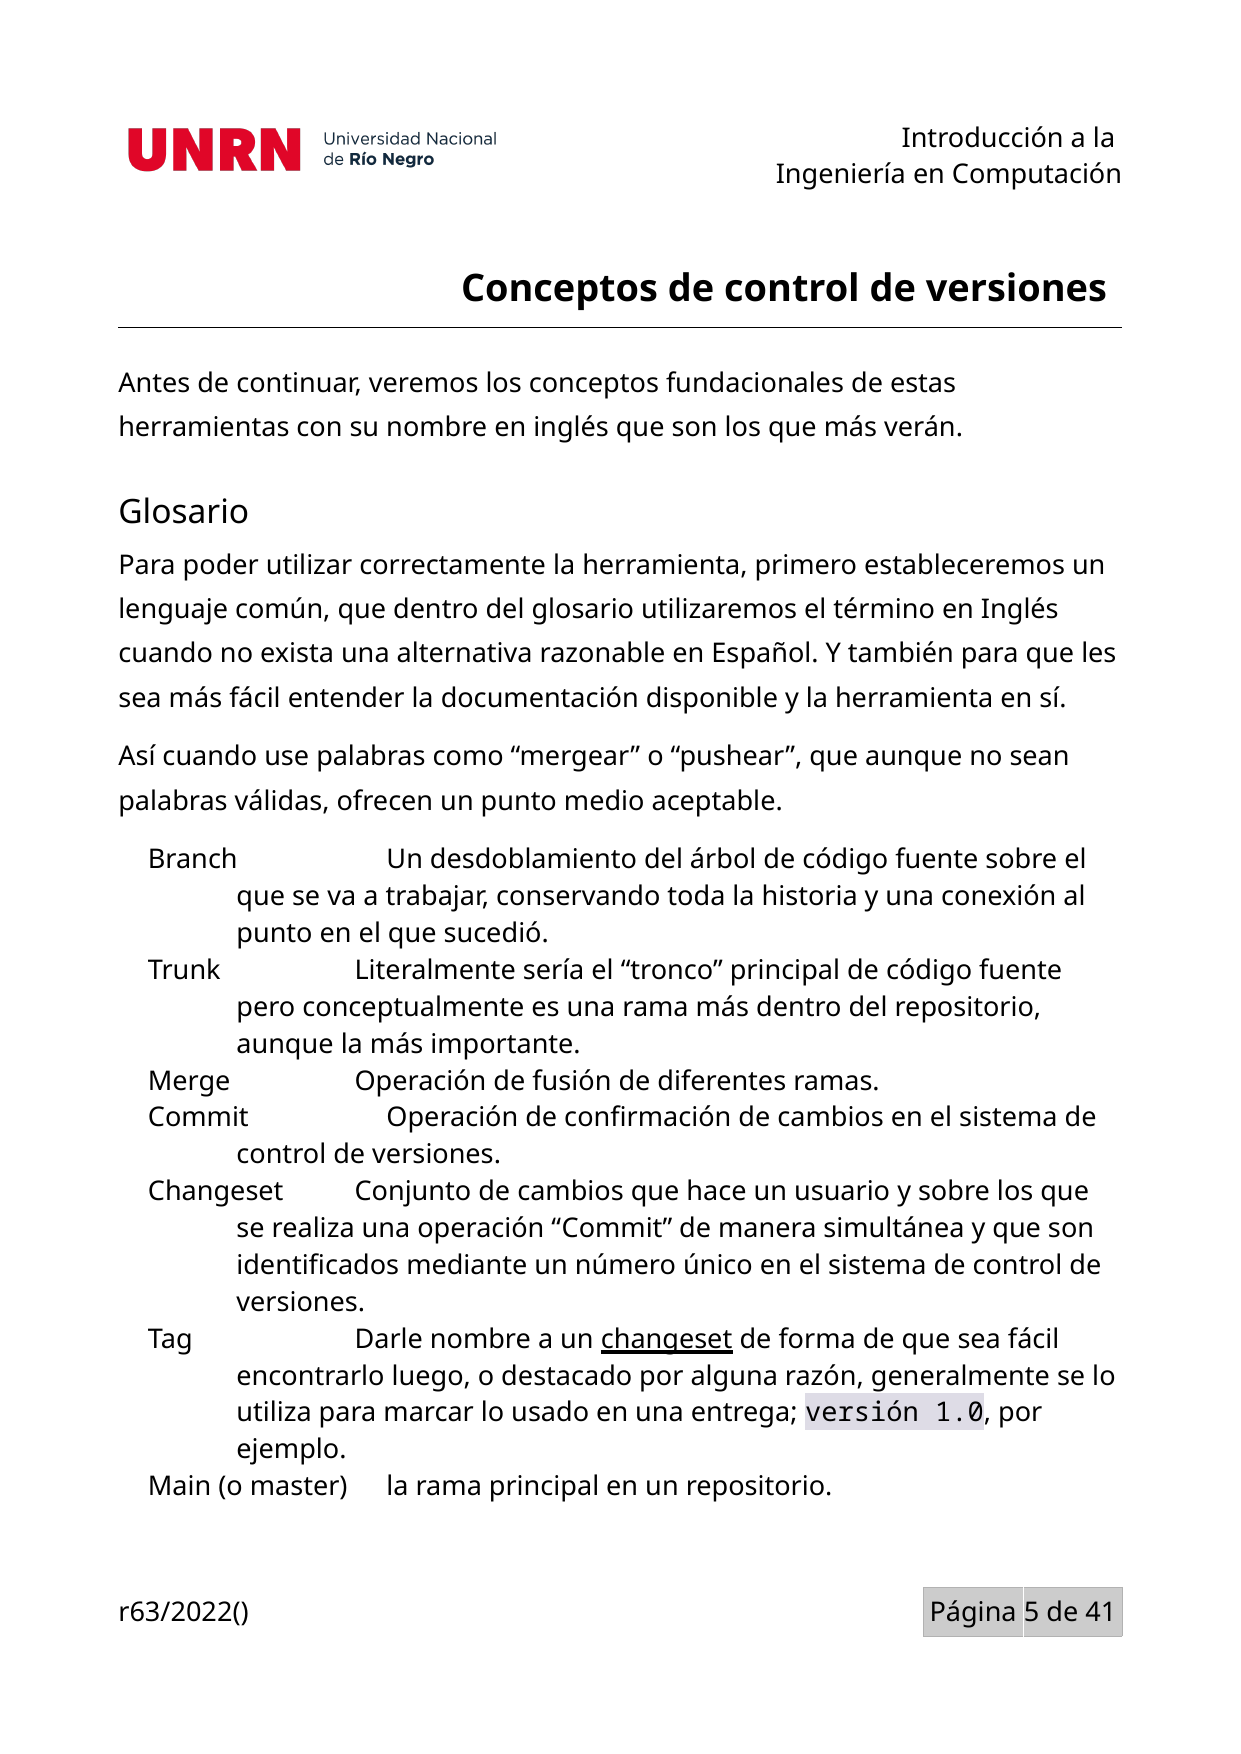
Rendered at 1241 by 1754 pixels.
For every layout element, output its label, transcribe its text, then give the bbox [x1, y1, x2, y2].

text Antes de continuar, veremos los conceptos fundacionales de estas herramientas con su nombre en inglés que son los que más verán. [118, 363, 1122, 444]
text Commit Operación de confirmación de cambios en el sistema de control de versiones. [148, 1098, 1122, 1172]
text Changeset Conjunto de cambios que hace un usuario y sobre los que se realiza una operación “Commit” de manera simultánea y que son identificados mediante un número único en el sistema de control de versiones. [148, 1172, 1122, 1319]
picture [118, 118, 505, 180]
subtitle Conceptos de control de versiones [118, 246, 1122, 327]
text Tag Darle nombre a un changeset de forma de que sea fácil encontrarlo luego, o destacado por alguna razón, generalmente se lo utiliza para marcar lo usado en una entrega; versión 1.0, por ejemplo. [148, 1319, 1122, 1467]
text Merge Operación de fusión de diferentes ramas. [148, 1061, 1122, 1098]
text Trunk Literalmente sería el “tronco” principal de código fuente pero conceptualmente es una rama más dentro del repositorio, aunque la más importante. [148, 950, 1122, 1061]
text Así cuando use palabras como “mergear” o “pushear”, que aunque no sean palabras válidas, ofrecen un punto medio aceptable. [118, 737, 1122, 818]
subtitle Glosario [118, 487, 1122, 533]
text Para poder utilizar correctamente la herramienta, primero estableceremos un lenguaje común, que dentro del glosario utilizaremos el término en Inglés cuando no exista una alternativa razonable en Español. Y también para que les sea más fácil entender la documentación disponible y la herramienta en sí. [118, 546, 1122, 715]
text Branch Un desdoblamiento del árbol de código fuente sobre el que se va a trabajar, conservando toda la historia y una conexión al punto en el que sucedió. [148, 840, 1122, 950]
text Main (o master) la rama principal en un repositorio. [148, 1467, 1122, 1503]
